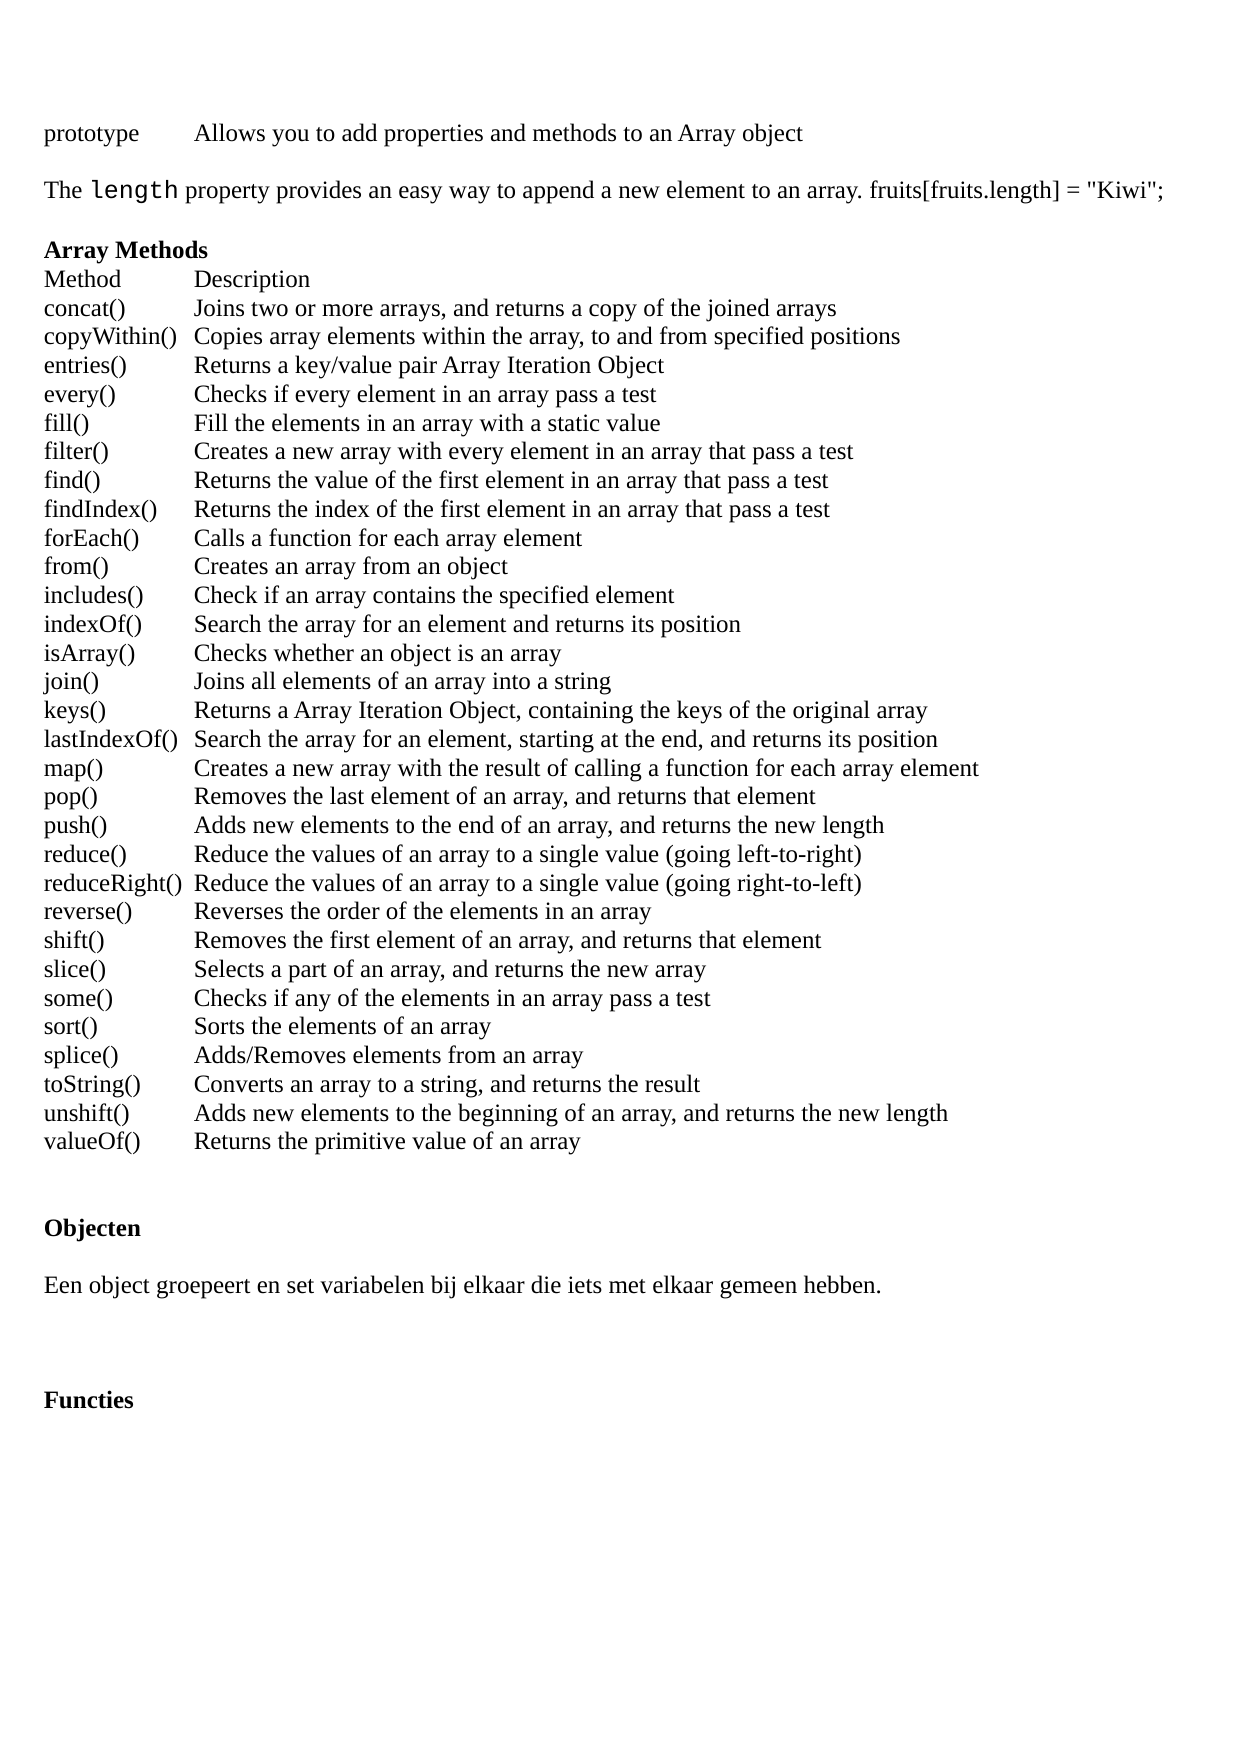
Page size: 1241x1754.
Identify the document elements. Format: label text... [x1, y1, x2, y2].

text slice() Selects a part of an array, and returns the new array [43, 954, 1197, 983]
text join() Joins all elements of an array into a string [43, 666, 1197, 695]
text shift() Removes the first element of an array, and returns that element [43, 925, 1197, 954]
text from() Creates an array from an object [43, 551, 1197, 580]
text reverse() Reverses the order of the elements in an array [43, 896, 1197, 925]
text filter() Creates a new array with every element in an array that pass a test [43, 436, 1197, 465]
text copyWithin() Copies array elements within the array, to and from specified positions [43, 321, 1197, 350]
text keys() Returns a Array Iteration Object, containing the keys of the original array [43, 695, 1197, 724]
text Functies [43, 1385, 1197, 1414]
text toString() Converts an array to a string, and returns the result [43, 1069, 1197, 1098]
text every() Checks if every element in an array pass a test [43, 379, 1197, 408]
text pop() Removes the last element of an array, and returns that element [43, 781, 1197, 810]
text includes() Check if an array contains the specified element [43, 580, 1197, 609]
text unshift() Adds new elements to the beginning of an array, and returns the new length [43, 1098, 1197, 1126]
text forEach() Calls a function for each array element [43, 523, 1197, 551]
text reduce() Reduce the values of an array to a single value (going left-to-right) [43, 839, 1197, 868]
text some() Checks if any of the elements in an array pass a test [43, 983, 1197, 1011]
text The length property provides an easy way to append a new element to an array. fruits[fruits.length] = "Kiwi"; [43, 176, 1197, 206]
text lastIndexOf() Search the array for an element, starting at the end, and returns its position [43, 724, 1197, 753]
text Array Methods [43, 235, 1197, 264]
text map() Creates a new array with the result of calling a function for each array element [43, 753, 1197, 781]
text concat() Joins two or more arrays, and returns a copy of the joined arrays [43, 293, 1197, 321]
text entries() Returns a key/value pair Array Iteration Object [43, 350, 1197, 379]
text push() Adds new elements to the end of an array, and returns the new length [43, 810, 1197, 839]
text findIndex() Returns the index of the first element in an array that pass a test [43, 494, 1197, 523]
text prototype Allows you to add properties and methods to an Array object [43, 118, 1197, 147]
text Method Description [43, 264, 1197, 293]
text sort() Sorts the elements of an array [43, 1011, 1197, 1040]
text Objecten [43, 1213, 1197, 1241]
text reduceRight() Reduce the values of an array to a single value (going right-to-left) [43, 868, 1197, 896]
text Een object groepeert en set variabelen bij elkaar die iets met elkaar gemeen hebben. [43, 1270, 1197, 1299]
text splice() Adds/Removes elements from an array [43, 1040, 1197, 1069]
text valueOf() Returns the primitive value of an array [43, 1126, 1197, 1155]
text isArray() Checks whether an object is an array [43, 638, 1197, 666]
text indexOf() Search the array for an element and returns its position [43, 609, 1197, 638]
text find() Returns the value of the first element in an array that pass a test [43, 465, 1197, 494]
text fill() Fill the elements in an array with a static value [43, 408, 1197, 436]
